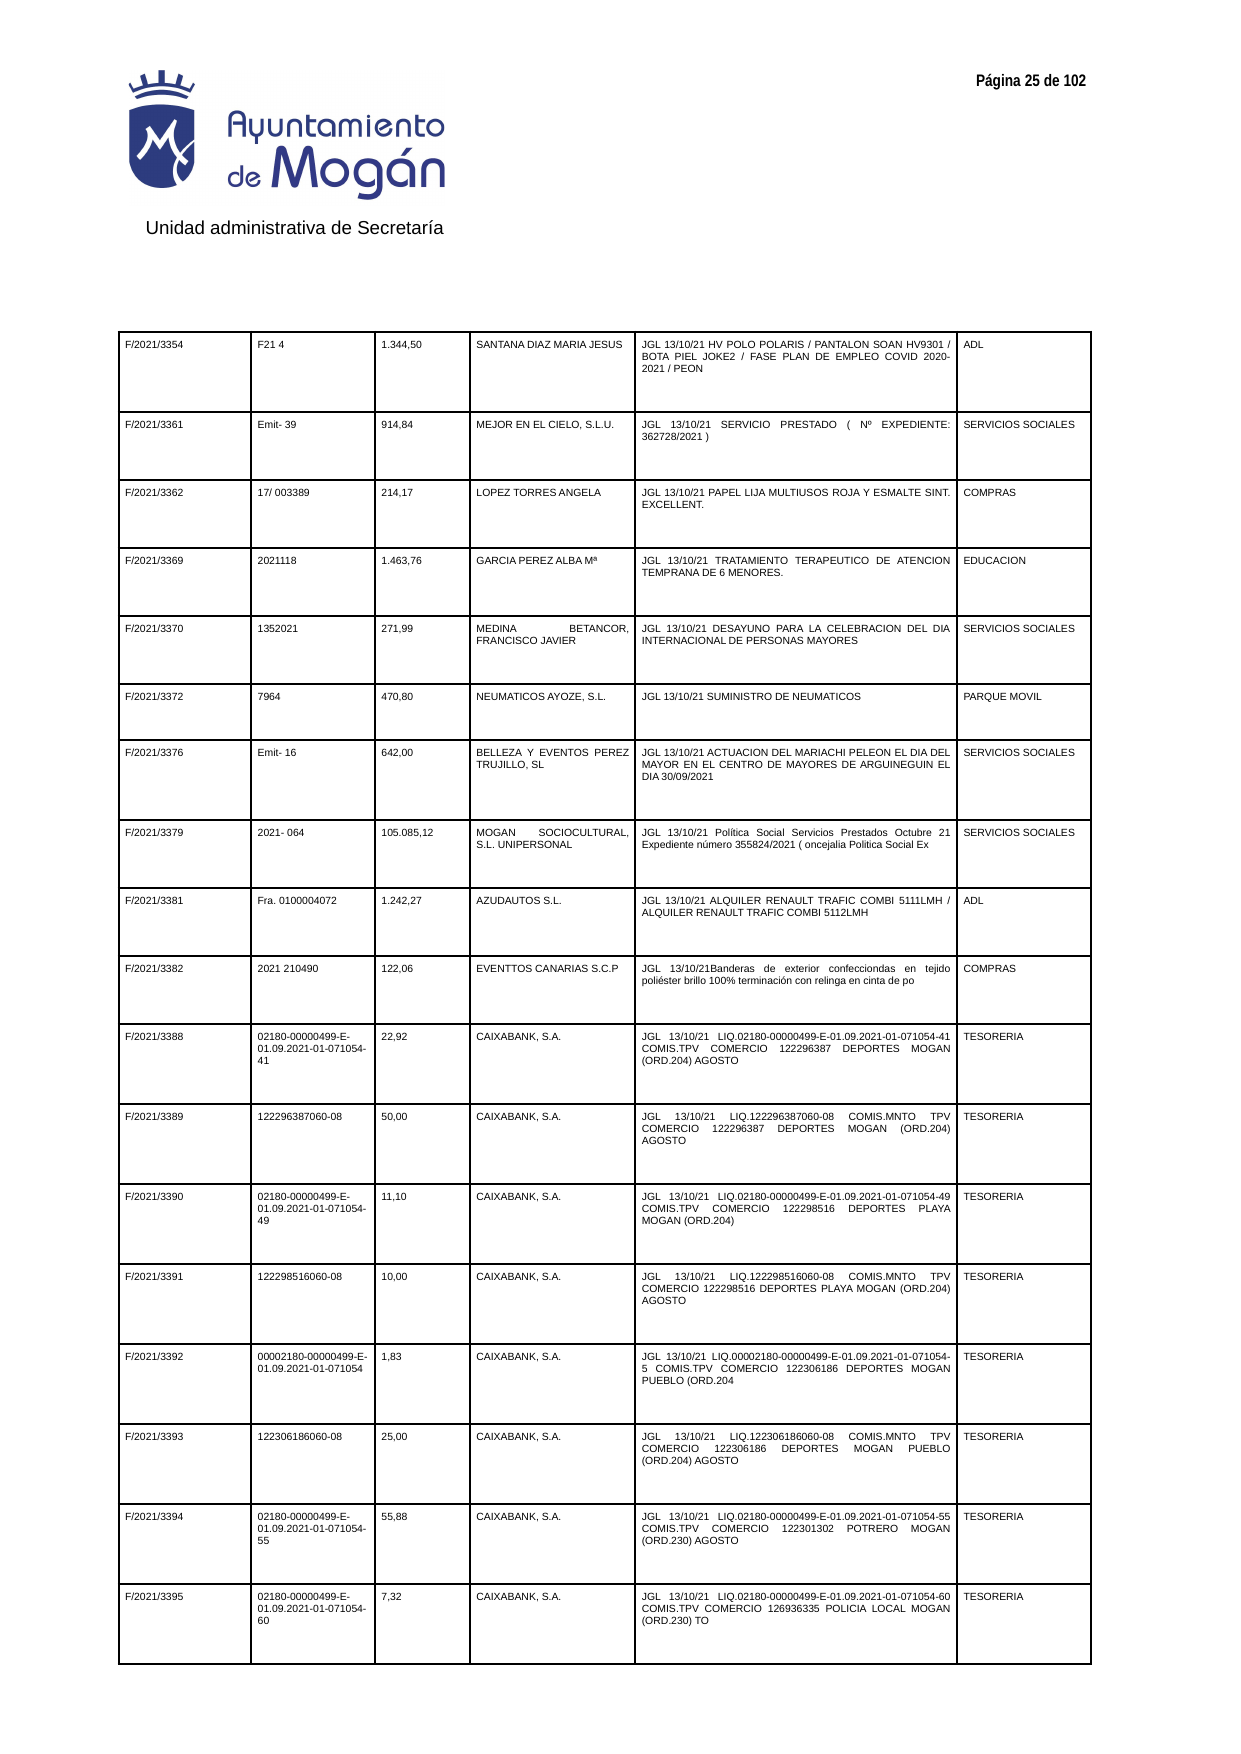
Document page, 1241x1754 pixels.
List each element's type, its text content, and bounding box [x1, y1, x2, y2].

table_cell SERVICIOS SOCIALES [958, 741, 1090, 819]
table_cell TESORERIA [958, 1585, 1090, 1663]
table_cell JGL 13/10/21 ACTUACION DEL MARIACHI PELEON EL DIA DEL MAYOR EN EL CENTRO DE MAYORES DE ARGUINEGUIN EL DIA 30/09/2021 [636, 741, 956, 819]
table_cell ADL [958, 333, 1090, 411]
table_cell COMPRAS [958, 957, 1090, 1023]
table_cell CAIXABANK, S.A. [471, 1505, 634, 1583]
table_cell F/2021/3370 [120, 617, 250, 683]
table_cell TESORERIA [958, 1025, 1090, 1103]
table_cell JGL 13/10/21 SUMINISTRO DE NEUMATICOS [636, 685, 956, 739]
table_cell ADL [958, 889, 1090, 955]
table_cell F/2021/3362 [120, 481, 250, 547]
table_cell F/2021/3376 [120, 741, 250, 819]
table_cell TESORERIA [958, 1425, 1090, 1503]
table_cell 7,32 [376, 1585, 469, 1663]
table_cell 25,00 [376, 1425, 469, 1503]
picture [128, 70, 445, 206]
table_cell F/2021/3361 [120, 413, 250, 478]
table_cell CAIXABANK, S.A. [471, 1265, 634, 1343]
table_cell 2021- 064 [252, 821, 374, 887]
table_cell 122,06 [376, 957, 469, 1023]
table_cell TESORERIA [958, 1345, 1090, 1423]
table_cell 642,00 [376, 741, 469, 819]
table_cell 17/ 003389 [252, 481, 374, 547]
table_cell SERVICIOS SOCIALES [958, 413, 1090, 478]
table_cell JGL 13/10/21 LIQ.122296387060-08 COMIS.MNTO TPV COMERCIO 122296387 DEPORTES MOGAN (ORD.204) AGOSTO [636, 1105, 956, 1183]
table_cell JGL 13/10/21 LIQ.122306186060-08 COMIS.MNTO TPV COMERCIO 122306186 DEPORTES MOGAN PUEBLO (ORD.204) AGOSTO [636, 1425, 956, 1503]
table_cell Emit- 16 [252, 741, 374, 819]
table_cell 50,00 [376, 1105, 469, 1183]
table_cell JGL 13/10/21 TRATAMIENTO TERAPEUTICO DE ATENCION TEMPRANA DE 6 MENORES. [636, 549, 956, 614]
table_cell CAIXABANK, S.A. [471, 1105, 634, 1183]
table_cell CAIXABANK, S.A. [471, 1425, 634, 1503]
table_cell Emit- 39 [252, 413, 374, 478]
table_cell 1.344,50 [376, 333, 469, 411]
table_cell MEDINA BETANCOR, FRANCISCO JAVIER [471, 617, 634, 683]
table_cell MOGAN SOCIOCULTURAL, S.L. UNIPERSONAL [471, 821, 634, 887]
table_cell JGL 13/10/21 DESAYUNO PARA LA CELEBRACION DEL DIA INTERNACIONAL DE PERSONAS MAYORES [636, 617, 956, 683]
table_cell 105.085,12 [376, 821, 469, 887]
table_cell JGL 13/10/21 ALQUILER RENAULT TRAFIC COMBI 5111LMH / ALQUILER RENAULT TRAFIC COMBI 5112LMH [636, 889, 956, 955]
table_cell F/2021/3372 [120, 685, 250, 739]
table_cell JGL 13/10/21 HV POLO POLARIS / PANTALON SOAN HV9301 / BOTA PIEL JOKE2 / FASE PLAN DE EMPLEO COVID 2020-2021 / PEON [636, 333, 956, 411]
table_cell SANTANA DIAZ MARIA JESUS [471, 333, 634, 411]
table_cell 1352021 [252, 617, 374, 683]
table_cell CAIXABANK, S.A. [471, 1585, 634, 1663]
table_cell F/2021/3391 [120, 1265, 250, 1343]
table_cell AZUDAUTOS S.L. [471, 889, 634, 955]
table_cell JGL 13/10/21 LIQ.02180-00000499-E-01.09.2021-01-071054-49 COMIS.TPV COMERCIO 122298516 DEPORTES PLAYA MOGAN (ORD.204) [636, 1185, 956, 1263]
table_cell TESORERIA [958, 1265, 1090, 1343]
table_cell F/2021/3394 [120, 1505, 250, 1583]
table_cell 1,83 [376, 1345, 469, 1423]
table_cell F/2021/3369 [120, 549, 250, 614]
table_cell JGL 13/10/21 LIQ.00002180-00000499-E-01.09.2021-01-071054-5 COMIS.TPV COMERCIO 122306186 DEPORTES MOGAN PUEBLO (ORD.204 [636, 1345, 956, 1423]
table_cell GARCIA PEREZ ALBA Mª [471, 549, 634, 614]
table_cell 7964 [252, 685, 374, 739]
table_cell SERVICIOS SOCIALES [958, 821, 1090, 887]
table_cell JGL 13/10/21Banderas de exterior confecciondas en tejido poliéster brillo 100% terminación con relinga en cinta de po [636, 957, 956, 1023]
table_cell 55,88 [376, 1505, 469, 1583]
table_cell F21 4 [252, 333, 374, 411]
table_cell 22,92 [376, 1025, 469, 1103]
table_cell BELLEZA Y EVENTOS PEREZ TRUJILLO, SL [471, 741, 634, 819]
table_cell 271,99 [376, 617, 469, 683]
table_cell F/2021/3393 [120, 1425, 250, 1503]
table_cell LOPEZ TORRES ANGELA [471, 481, 634, 547]
table_cell 11,10 [376, 1185, 469, 1263]
table_cell CAIXABANK, S.A. [471, 1025, 634, 1103]
table_cell F/2021/3381 [120, 889, 250, 955]
table_cell EVENTTOS CANARIAS S.C.P [471, 957, 634, 1023]
table_cell JGL 13/10/21 LIQ.02180-00000499-E-01.09.2021-01-071054-60 COMIS.TPV COMERCIO 126936335 POLICIA LOCAL MOGAN (ORD.230) TO [636, 1585, 956, 1663]
table_cell JGL 13/10/21 Política Social Servicios Prestados Octubre 21 Expediente número 355824/2021 ( oncejalia Politica Social Ex [636, 821, 956, 887]
table_cell TESORERIA [958, 1505, 1090, 1583]
table_cell 2021 210490 [252, 957, 374, 1023]
table_cell PARQUE MOVIL [958, 685, 1090, 739]
table_cell SERVICIOS SOCIALES [958, 617, 1090, 683]
table_cell F/2021/3382 [120, 957, 250, 1023]
table_cell 02180-00000499-E-01.09.2021-01-071054-60 [252, 1585, 374, 1663]
table_cell EDUCACION [958, 549, 1090, 614]
table_cell COMPRAS [958, 481, 1090, 547]
table_cell 470,80 [376, 685, 469, 739]
table_cell 02180-00000499-E-01.09.2021-01-071054-49 [252, 1185, 374, 1263]
table_cell F/2021/3388 [120, 1025, 250, 1103]
table_cell 122296387060-08 [252, 1105, 374, 1183]
table_cell CAIXABANK, S.A. [471, 1345, 634, 1423]
table_cell 02180-00000499-E-01.09.2021-01-071054-55 [252, 1505, 374, 1583]
table_cell TESORERIA [958, 1185, 1090, 1263]
table_cell 00002180-00000499-E-01.09.2021-01-071054 [252, 1345, 374, 1423]
table_cell 122306186060-08 [252, 1425, 374, 1503]
table_cell JGL 13/10/21 LIQ.122298516060-08 COMIS.MNTO TPV COMERCIO 122298516 DEPORTES PLAYA MOGAN (ORD.204) AGOSTO [636, 1265, 956, 1343]
table_cell NEUMATICOS AYOZE, S.L. [471, 685, 634, 739]
table_cell 2021118 [252, 549, 374, 614]
table_cell 214,17 [376, 481, 469, 547]
table_cell 122298516060-08 [252, 1265, 374, 1343]
table_cell 1.242,27 [376, 889, 469, 955]
table_cell 02180-00000499-E-01.09.2021-01-071054-41 [252, 1025, 374, 1103]
table_cell F/2021/3389 [120, 1105, 250, 1183]
table_cell Fra. 0100004072 [252, 889, 374, 955]
table_cell F/2021/3354 [120, 333, 250, 411]
table_cell CAIXABANK, S.A. [471, 1185, 634, 1263]
table_cell JGL 13/10/21 PAPEL LIJA MULTIUSOS ROJA Y ESMALTE SINT. EXCELLENT. [636, 481, 956, 547]
table_cell JGL 13/10/21 LIQ.02180-00000499-E-01.09.2021-01-071054-55 COMIS.TPV COMERCIO 122301302 POTRERO MOGAN (ORD.230) AGOSTO [636, 1505, 956, 1583]
table_cell 10,00 [376, 1265, 469, 1343]
table_cell TESORERIA [958, 1105, 1090, 1183]
table_cell F/2021/3379 [120, 821, 250, 887]
table_cell F/2021/3390 [120, 1185, 250, 1263]
table_cell 1.463,76 [376, 549, 469, 614]
table_cell JGL 13/10/21 SERVICIO PRESTADO ( Nº EXPEDIENTE: 362728/2021 ) [636, 413, 956, 478]
table_cell F/2021/3392 [120, 1345, 250, 1423]
table_cell 914,84 [376, 413, 469, 478]
table_cell F/2021/3395 [120, 1585, 250, 1663]
table_cell MEJOR EN EL CIELO, S.L.U. [471, 413, 634, 478]
table_cell JGL 13/10/21 LIQ.02180-00000499-E-01.09.2021-01-071054-41 COMIS.TPV COMERCIO 122296387 DEPORTES MOGAN (ORD.204) AGOSTO [636, 1025, 956, 1103]
